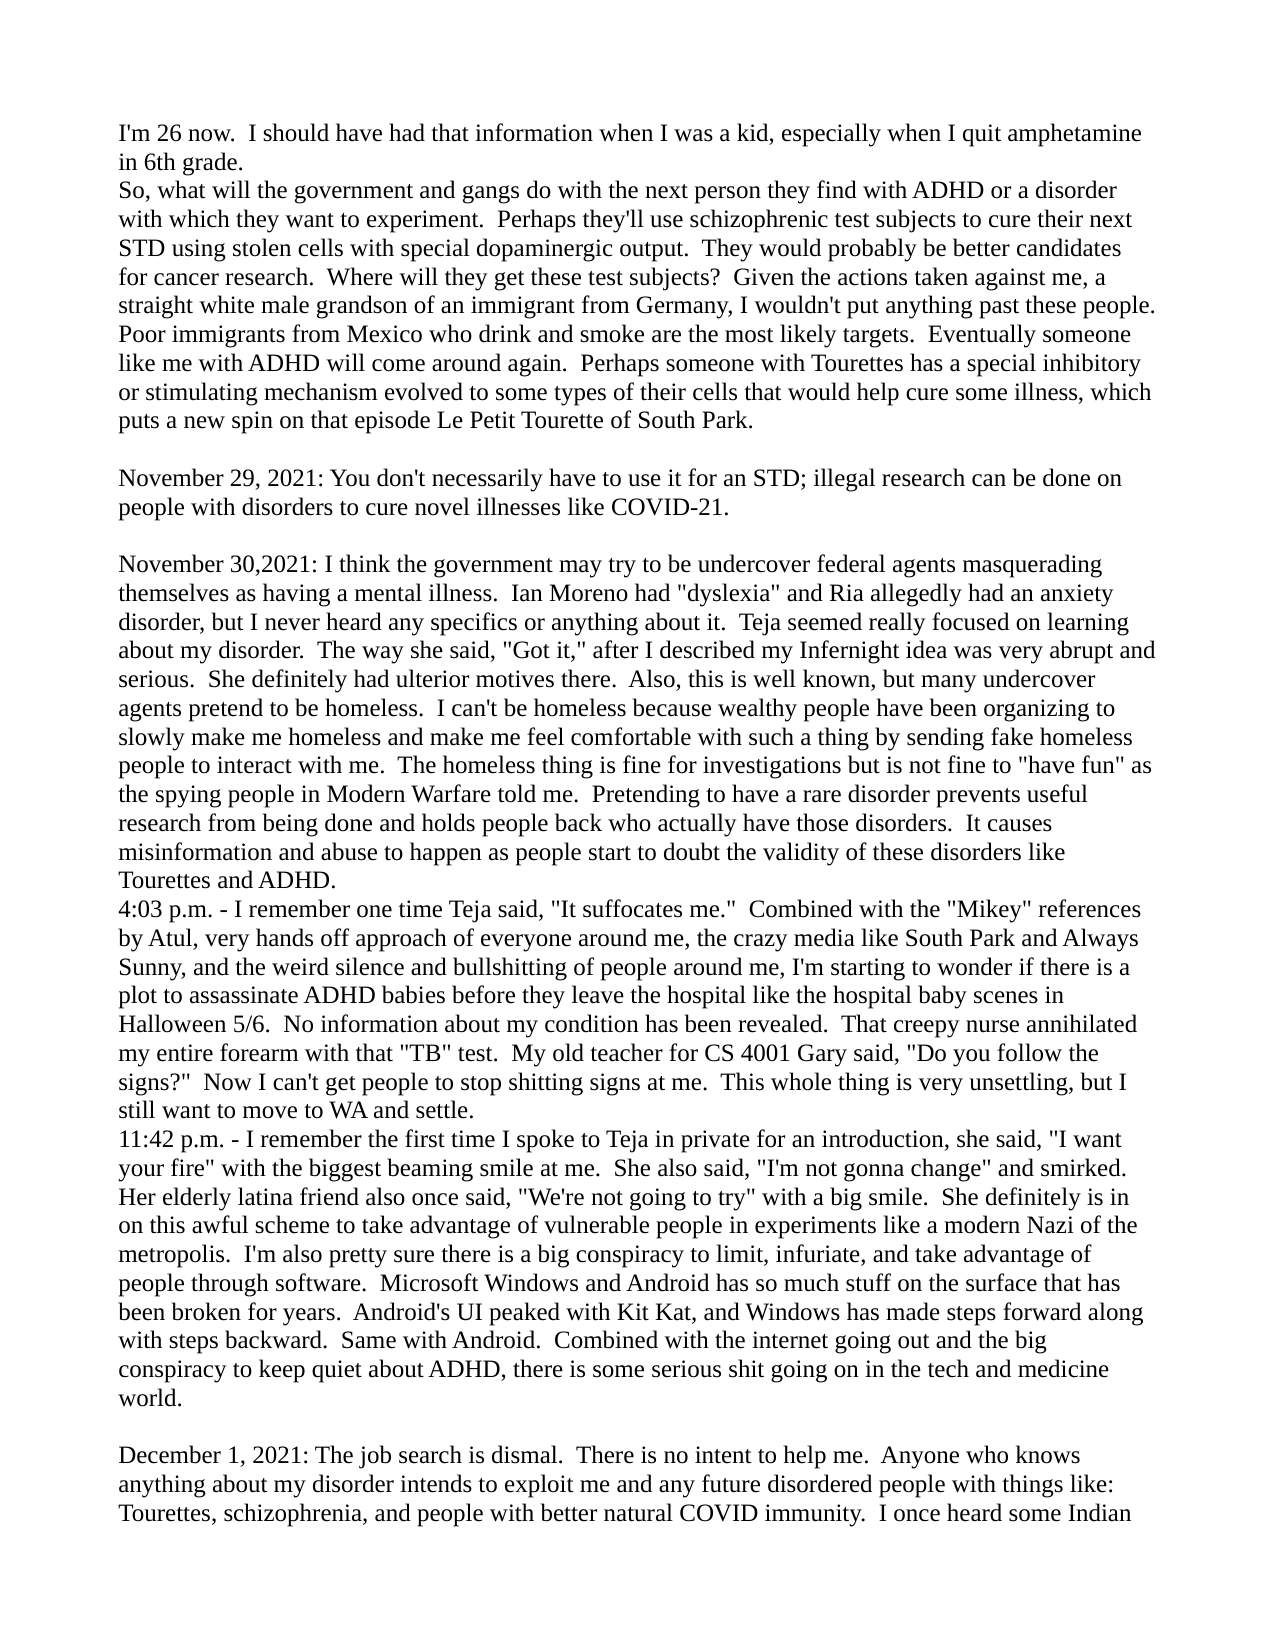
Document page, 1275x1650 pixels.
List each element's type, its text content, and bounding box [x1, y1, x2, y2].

text 4:03 p.m. - I remember one time Teja said, "It suffocates me." Combined with the "Mikey" references by Atul, very hands off approach of everyone around me, the crazy media like South Park and Always Sunny, and the weird silence and bullshitting of people around me, I'm starting to wonder if there is a plot to assassinate ADHD babies before they leave the hospital like the hospital baby scenes in Halloween 5/6. No information about my condition has been revealed. That creepy nurse annihilated my entire forearm with that "TB" test. My old teacher for CS 4001 Gary said, "Do you follow the signs?" Now I can't get people to stop shitting signs at me. This whole thing is very unsettling, but I still want to move to WA and settle. [118, 894, 1157, 1124]
text November 30,2021: I think the government may try to be undercover federal agents masquerading themselves as having a mental illness. Ian Moreno had "dyslexia" and Ria allegedly had an anxiety disorder, but I never heard any specifics or anything about it. Teja seemed really focused on learning about my disorder. The way she said, "Got it," after I described my Infernight idea was very abrupt and serious. She definitely had ulterior motives there. Also, this is well known, but many undercover agents pretend to be homeless. I can't be homeless because wealthy people have been organizing to slowly make me homeless and make me feel comfortable with such a thing by sending fake homeless people to interact with me. The homeless thing is fine for investigations but is not fine to "have fun" as the spying people in Modern Warfare told me. Pretending to have a rare disorder prevents useful research from being done and holds people back who actually have those disorders. It causes misinformation and abuse to happen as people start to doubt the validity of these disorders like Tourettes and ADHD. [118, 549, 1157, 894]
text So, what will the government and gangs do with the next person they find with ADHD or a disorder with which they want to experiment. Perhaps they'll use schizophrenic test subjects to cure their next STD using stolen cells with special dopaminergic output. They would probably be better candidates for cancer research. Where will they get these test subjects? Given the actions taken against me, a straight white male grandson of an immigrant from Germany, I wouldn't put anything past these people. Poor immigrants from Mexico who drink and smoke are the most likely targets. Eventually someone like me with ADHD will come around again. Perhaps someone with Tourettes has a special inhibitory or stimulating mechanism evolved to some types of their cells that would help cure some illness, which puts a new spin on that episode Le Petit Tourette of South Park. [118, 176, 1157, 434]
text 11:42 p.m. - I remember the first time I spoke to Teja in private for an introduction, she said, "I want your fire" with the biggest beaming smile at me. She also said, "I'm not gonna change" and smirked. Her elderly latina friend also once said, "We're not going to try" with a big smile. She definitely is in on this awful scheme to take advantage of vulnerable people in experiments like a modern Nazi of the metropolis. I'm also pretty sure there is a big conspiracy to limit, infuriate, and take advantage of people through software. Microsoft Windows and Android has so much stuff on the surface that has been broken for years. Android's UI peaked with Kit Kat, and Windows has made steps forward along with steps backward. Same with Android. Combined with the internet going out and the big conspiracy to keep quiet about ADHD, there is some serious shit going on in the tech and medicine world. [118, 1124, 1157, 1412]
text November 29, 2021: You don't necessarily have to use it for an STD; illegal research can be done on people with disorders to cure novel illnesses like COVID-21. [118, 463, 1157, 521]
text I'm 26 now. I should have had that information when I was a kid, especially when I quit amphetamine in 6th grade. [118, 118, 1157, 176]
text December 1, 2021: The job search is dismal. There is no intent to help me. Anyone who knows anything about my disorder intends to exploit me and any future disordered people with things like: Tourettes, schizophrenia, and people with better natural COVID immunity. I once heard some Indian [118, 1441, 1157, 1527]
